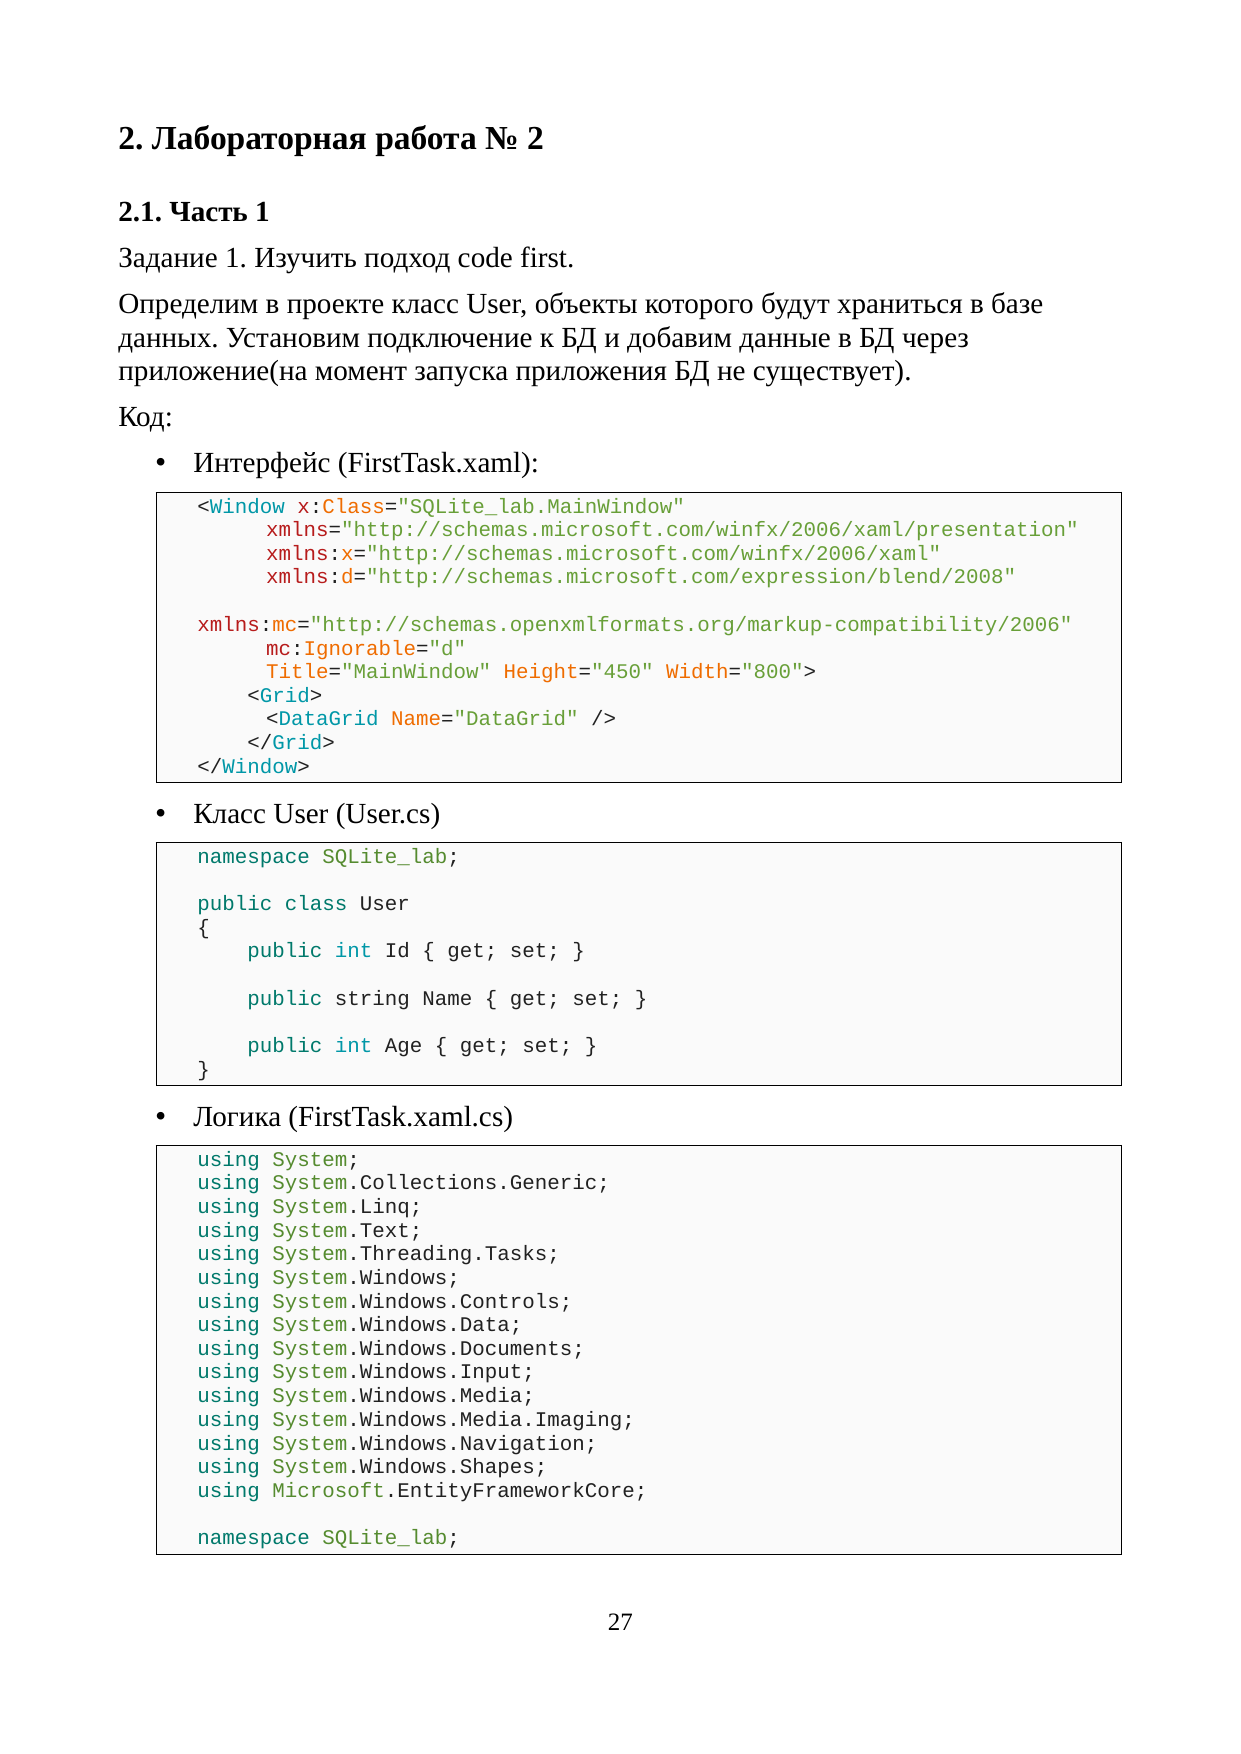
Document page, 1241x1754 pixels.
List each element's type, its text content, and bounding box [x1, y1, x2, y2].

list using System.Linq; [157, 1192, 1121, 1216]
subtitle Часть 1 [118, 194, 1122, 228]
list </Window> [157, 752, 1121, 782]
list <Grid> [157, 681, 1121, 704]
list xmlns:d="http://schemas.microsoft.com/expression/blend/2008" [157, 563, 1121, 586]
list using System; [157, 1146, 1121, 1168]
list xmlns:x="http://schemas.microsoft.com/winfx/2006/xaml" [157, 539, 1121, 563]
list </Grid> [157, 728, 1121, 752]
list using System.Windows.Data; [157, 1310, 1121, 1334]
list Логика (FirstTask.xaml.cs) [156, 1099, 1122, 1132]
list <DataGrid Name="DataGrid" /> [157, 704, 1121, 728]
list using System.Collections.Generic; [157, 1168, 1121, 1192]
list namespace SQLite_lab; [157, 1523, 1121, 1554]
list using System.Windows; [157, 1263, 1121, 1287]
list public class User [157, 889, 1121, 913]
list { [157, 913, 1121, 936]
list using System.Windows.Media; [157, 1381, 1121, 1405]
subtitle Лабораторная работа № 2 [118, 118, 1122, 157]
list using System.Windows.Documents; [157, 1334, 1121, 1358]
list using System.Windows.Input; [157, 1358, 1121, 1381]
list using System.Threading.Tasks; [157, 1239, 1121, 1263]
list using System.Windows.Shapes; [157, 1452, 1121, 1476]
list xmlns="http://schemas.microsoft.com/winfx/2006/xaml/presentation" [157, 515, 1121, 539]
list namespace SQLite_lab; [157, 843, 1121, 866]
list using System.Windows.Media.Imaging; [157, 1405, 1121, 1428]
list Класс User (User.cs) [156, 796, 1122, 829]
list public int Age { get; set; } [157, 1031, 1121, 1055]
list Title="MainWindow" Height="450" Width="800"> [157, 657, 1121, 681]
list Интерфейс (FirstTask.xaml): [156, 446, 1122, 479]
list xmlns:mc="http://schemas.openxmlformats.org/markup-compatibility/2006" [157, 586, 1121, 633]
list using System.Text; [157, 1216, 1121, 1239]
list } [157, 1055, 1121, 1085]
list using System.Windows.Navigation; [157, 1428, 1121, 1452]
text Код: [118, 399, 1122, 433]
list <Window x:Class="SQLite_lab.MainWindow" [157, 493, 1121, 515]
list public int Id { get; set; } [157, 936, 1121, 960]
list public string Name { get; set; } [157, 984, 1121, 1007]
list using System.Windows.Controls; [157, 1287, 1121, 1310]
text Определим в проекте класс User, объекты которого будут храниться в базе данных. Установим подключение к БД и добавим данные в БД через приложение(на момент запуска приложения БД не существует). [118, 286, 1122, 387]
list using Microsoft.EntityFrameworkCore; [157, 1476, 1121, 1499]
list mc:Ignorable="d" [157, 633, 1121, 657]
text Задание 1. Изучить подход code first. [118, 240, 1122, 274]
